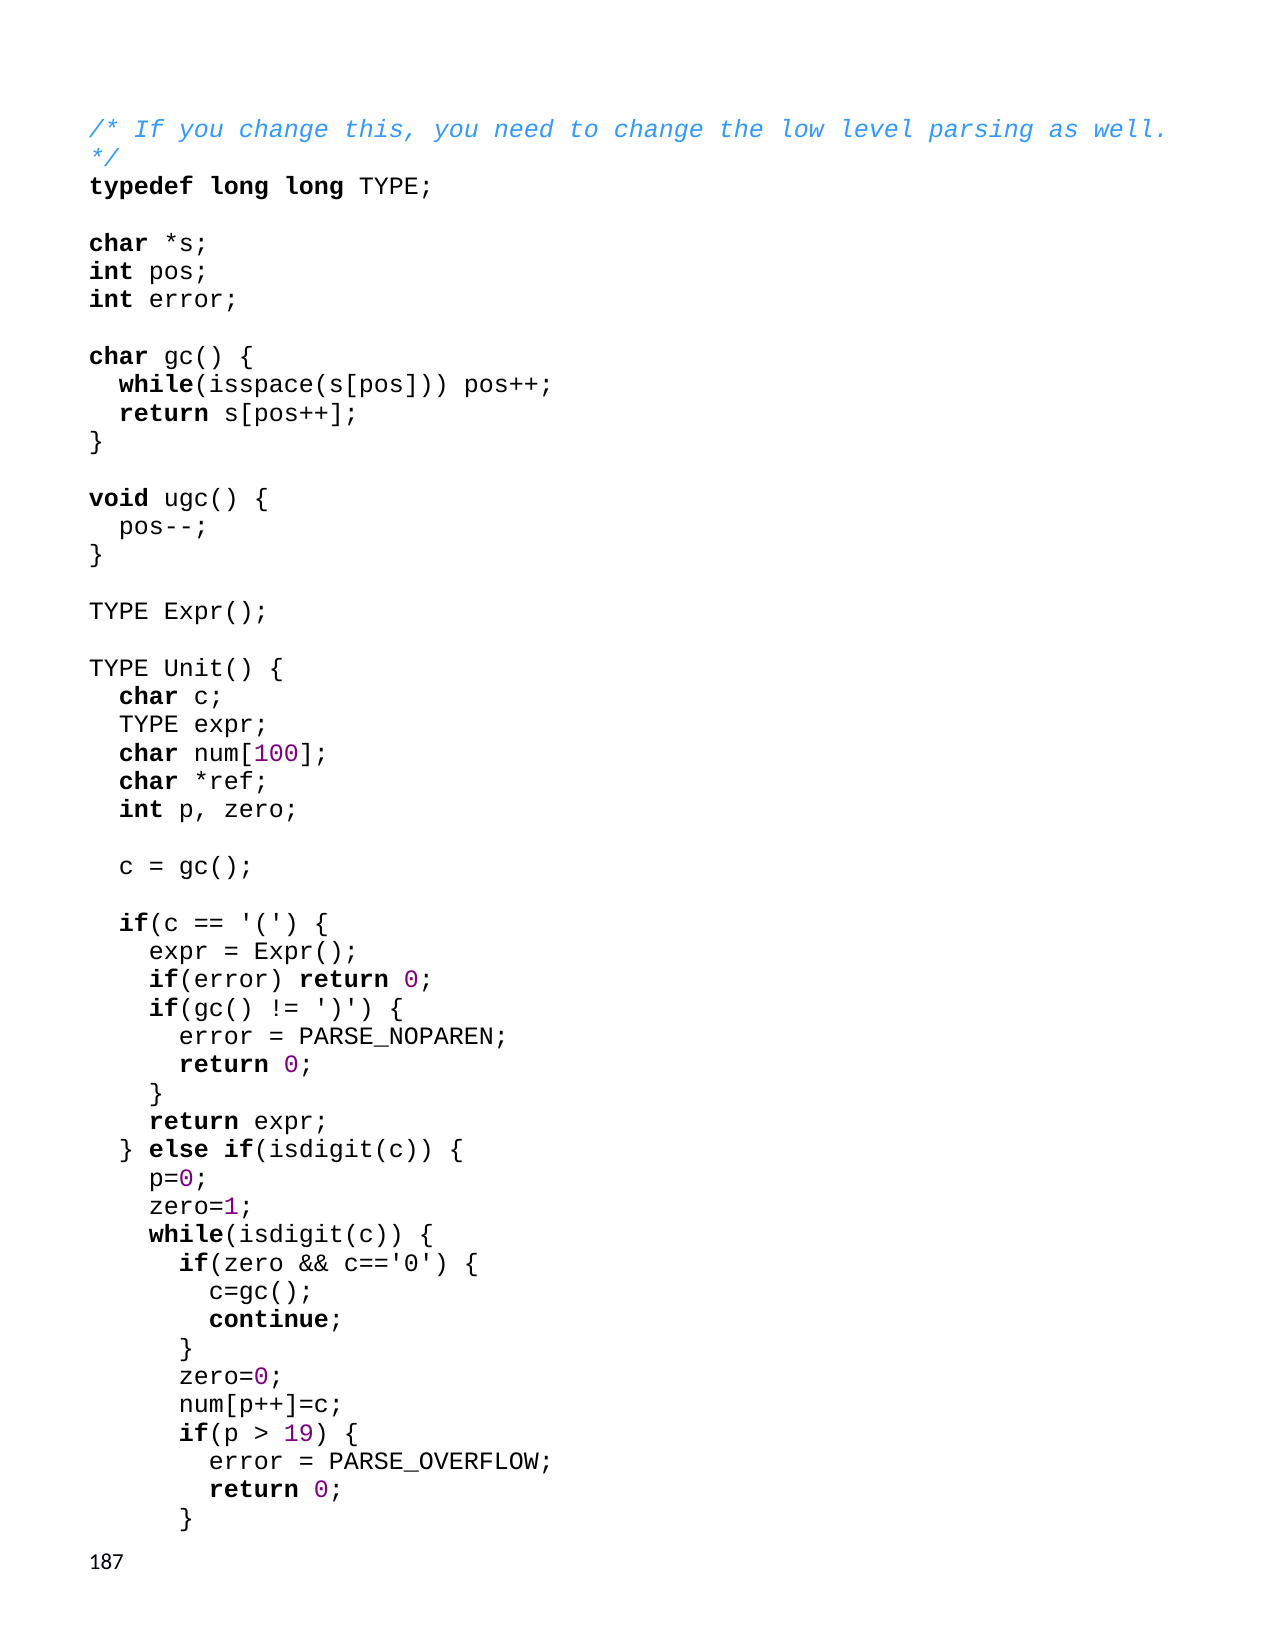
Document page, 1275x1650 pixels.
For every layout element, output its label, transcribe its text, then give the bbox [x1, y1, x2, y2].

text char *s; [89, 230, 1186, 259]
text if(p > 19) { [89, 1420, 1186, 1449]
text /* If you change this, you need to change the low level parsing as well. */ [89, 117, 1186, 174]
text char num[100]; [89, 740, 1186, 769]
text error = PARSE_NOPAREN; [89, 1024, 1186, 1052]
text c=gc(); [89, 1279, 1186, 1307]
text } else if(isdigit(c)) { [89, 1137, 1186, 1165]
text return s[pos++]; [89, 400, 1186, 429]
text return expr; [89, 1109, 1186, 1137]
text c = gc(); [89, 854, 1186, 882]
text TYPE expr; [89, 712, 1186, 740]
text int pos; [89, 259, 1186, 287]
text if(c == '(') { [89, 910, 1186, 939]
text int p, zero; [89, 797, 1186, 825]
text char c; [89, 684, 1186, 712]
text if(error) return 0; [89, 967, 1186, 995]
text if(zero && c=='0') { [89, 1250, 1186, 1279]
text num[p++]=c; [89, 1392, 1186, 1420]
text while(isspace(s[pos])) pos++; [89, 372, 1186, 400]
text int error; [89, 287, 1186, 315]
text } [89, 542, 1186, 570]
text char *ref; [89, 769, 1186, 797]
text if(gc() != ')') { [89, 995, 1186, 1024]
text char gc() { [89, 344, 1186, 372]
text p=0; [89, 1165, 1186, 1194]
text } [89, 1335, 1186, 1364]
text } [89, 1080, 1186, 1109]
text pos--; [89, 514, 1186, 542]
text while(isdigit(c)) { [89, 1222, 1186, 1250]
text error = PARSE_OVERFLOW; [89, 1449, 1186, 1477]
text expr = Expr(); [89, 939, 1186, 967]
text zero=1; [89, 1194, 1186, 1222]
text } [89, 429, 1186, 457]
text typedef long long TYPE; [89, 174, 1186, 202]
text TYPE Unit() { [89, 655, 1186, 684]
text TYPE Expr(); [89, 599, 1186, 627]
text zero=0; [89, 1364, 1186, 1392]
text return 0; [89, 1477, 1186, 1505]
text continue; [89, 1307, 1186, 1335]
text void ugc() { [89, 485, 1186, 514]
text } [89, 1505, 1186, 1534]
text return 0; [89, 1052, 1186, 1080]
